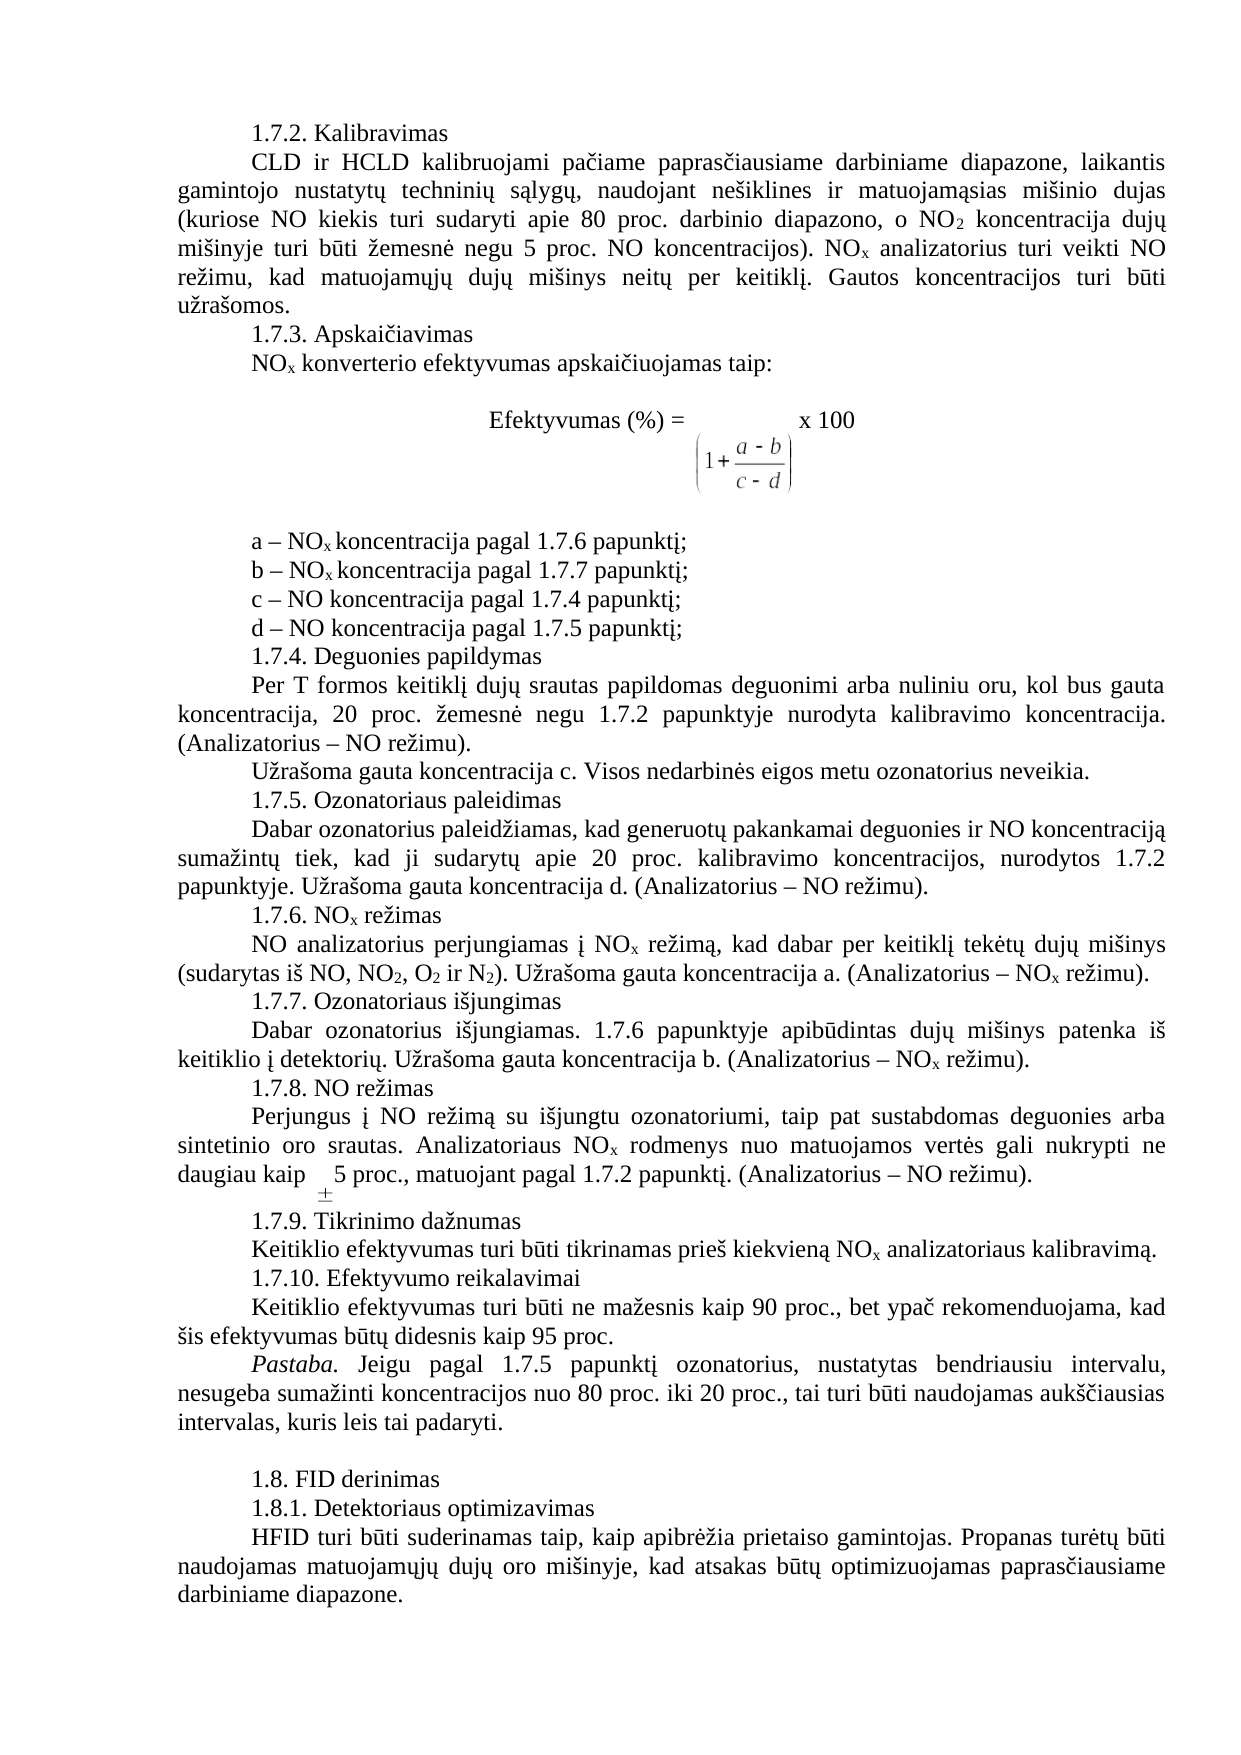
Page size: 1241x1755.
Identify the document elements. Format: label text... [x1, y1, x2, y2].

text Perjungus į NO režimą su išjungtu ozonatoriumi, taip pat sustabdomas deguonies arba sintetinio oro srautas. Analizatoriaus NOx rodmenys nuo matuojamos vertės gali nukrypti ne daugiau kaip 5 proc., matuojant pagal 1.7.2 papunktį. (Analizatorius – NO režimu). [177, 1101, 1166, 1206]
text 1.7.7. Ozonatoriaus išjungimas [177, 986, 1166, 1015]
text Keitiklio efektyvumas turi būti tikrinamas prieš kiekvieną NOx analizatoriaus kalibravimą. [177, 1234, 1166, 1263]
text Keitiklio efektyvumas turi būti ne mažesnis kaip 90 proc., bet ypač rekomenduojama, kad šis efektyvumas būtų didesnis kaip 95 proc. [177, 1292, 1166, 1349]
text Užrašoma gauta koncentracija c. Visos nedarbinės eigos metu ozonatorius neveikia. [177, 756, 1166, 785]
text b – NOx koncentracija pagal 1.7.7 papunktį; [177, 555, 1166, 584]
text 1.7.8. NO režimas [177, 1073, 1166, 1101]
text 1.7.4. Deguonies papildymas [177, 641, 1166, 670]
text 1.7.3. Apskaičiavimas [177, 319, 1166, 348]
text CLD ir HCLD kalibruojami pačiame paprasčiausiame darbiniame diapazone, laikantis gamintojo nustatytų techninių sąlygų, naudojant nešiklines ir matuojamąsias mišinio dujas (kuriose NO kiekis turi sudaryti apie 80 proc. darbinio diapazono, o NO2 koncentracija dujų mišinyje turi būti žemesnė negu 5 proc. NO koncentracijos). NOx analizatorius turi veikti NO režimu, kad matuojamųjų dujų mišinys neitų per keitiklį. Gautos koncentracijos turi būti užrašomos. [177, 147, 1166, 319]
text Efektyvumas (%) = x 100 [177, 406, 1166, 498]
text d – NO koncentracija pagal 1.7.5 papunktį; [177, 613, 1166, 641]
text 1.8.1. Detektoriaus optimizavimas [177, 1493, 1166, 1522]
text 1.7.6. NOx režimas [177, 900, 1166, 929]
text Pastaba. Jeigu pagal 1.7.5 papunktį ozonatorius, nustatytas bendriausiu intervalu, nesugeba sumažinti koncentracijos nuo 80 proc. iki 20 proc., tai turi būti naudojamas aukščiausias intervalas, kuris leis tai padaryti. [177, 1349, 1166, 1436]
text NOx konverterio efektyvumas apskaičiuojamas taip: [177, 348, 1166, 377]
text 1.7.5. Ozonatoriaus paleidimas [177, 785, 1166, 814]
text NO analizatorius perjungiamas į NOx režimą, kad dabar per keitiklį tekėtų dujų mišinys (sudarytas iš NO, NO2, O2 ir N2). Užrašoma gauta koncentracija a. (Analizatorius – NOx režimu). [177, 929, 1166, 986]
text 1.7.2. Kalibravimas [177, 118, 1166, 147]
text c – NO koncentracija pagal 1.7.4 papunktį; [177, 584, 1166, 613]
text 1.7.9. Tikrinimo dažnumas [177, 1206, 1166, 1234]
text Per T formos keitiklį dujų srautas papildomas deguonimi arba nuliniu oru, kol bus gauta koncentracija, 20 proc. žemesnė negu 1.7.2 papunktyje nurodyta kalibravimo koncentracija. (Analizatorius – NO režimu). [177, 670, 1166, 756]
text HFID turi būti suderinamas taip, kaip apibrėžia prietaiso gamintojas. Propanas turėtų būti naudojamas matuojamųjų dujų oro mišinyje, kad atsakas būtų optimizuojamas paprasčiausiame darbiniame diapazone. [177, 1522, 1166, 1608]
text Dabar ozonatorius paleidžiamas, kad generuotų pakankamai deguonies ir NO koncentraciją sumažintų tiek, kad ji sudarytų apie 20 proc. kalibravimo koncentracijos, nurodytos 1.7.2 papunktyje. Užrašoma gauta koncentracija d. (Analizatorius – NO režimu). [177, 814, 1166, 900]
text 1.8. FID derinimas [177, 1464, 1166, 1493]
text a – NOx koncentracija pagal 1.7.6 papunktį; [177, 526, 1166, 555]
text Dabar ozonatorius išjungiamas. 1.7.6 papunktyje apibūdintas dujų mišinys patenka iš keitiklio į detektorių. Užrašoma gauta koncentracija b. (Analizatorius – NOx režimu). [177, 1015, 1166, 1073]
text 1.7.10. Efektyvumo reikalavimai [177, 1263, 1166, 1292]
